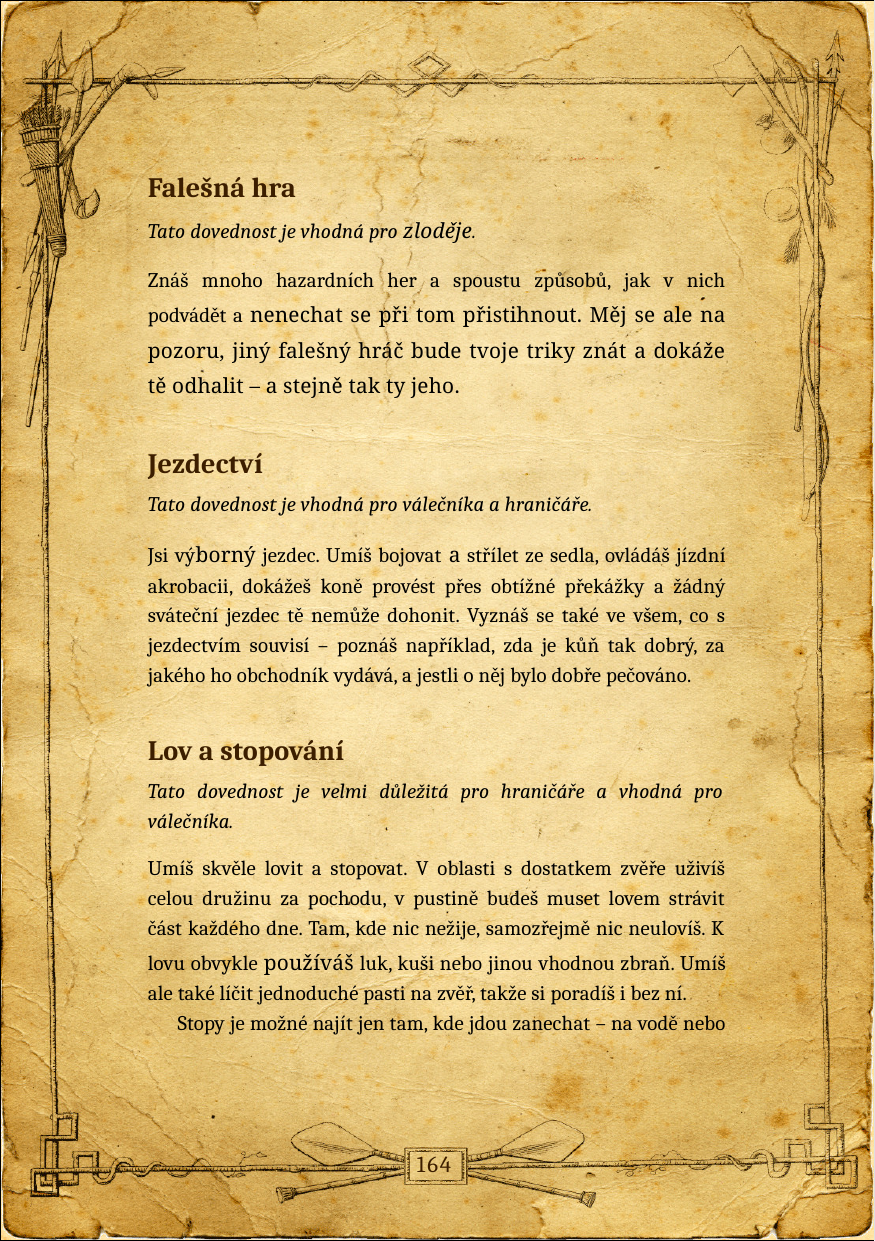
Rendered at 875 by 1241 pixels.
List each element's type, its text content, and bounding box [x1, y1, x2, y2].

text Znáš mnoho hazardních her a spoustu způsobů, jak v nich podvádět a nenechat se při tom přistihnout. Měj se ale na pozoru, jiný falešný hráč bude tvoje triky znát a dokáže tě odhalit – a stejně tak ty jeho. [148, 269, 726, 400]
text Tato dovednost je vhodná pro válečníka a hraničáře. [148, 492, 726, 516]
subtitle Jezdectví [148, 448, 726, 481]
picture [1, 1, 874, 1240]
text Tato dovednost je velmi důležitá pro hraničáře a vhodná pro válečníka. [148, 779, 726, 833]
text Umíš skvěle lovit a stopovat. V oblasti s dostatkem zvěře uživíš celou družinu za pochodu, v pustině budeš muset lovem strávit část každého dne. Tam, kde nic nežije, samozřejmě nic neulovíš. K lovu obvykle používáš luk, kuši nebo jinou vhodnou zbraň. Umíš ale také líčit jednoduché pasti na zvěř, takže si poradíš i bez ní. Stopy je možné najít jen tam, kde jdou zanechat – na vodě nebo [148, 857, 726, 1036]
text Tato dovednost je vhodná pro zloděje. [148, 216, 726, 244]
subtitle Lov a stopování [148, 735, 726, 768]
text Jsi výborný jezdec. Umíš bojovat a střílet ze sedla, ovládáš jízdní akrobacii, dokážeš koně provést přes obtížné překážky a žádný sváteční jezdec tě nemůže dohonit. Vyznáš se také ve všem, co s jezdectvím souvisí – poznáš například, zda je kůň tak dobrý, za jakého ho obchodník vydává, a jestli o něj bylo dobře pečováno. [148, 540, 726, 688]
subtitle Falešná hra [148, 172, 726, 204]
